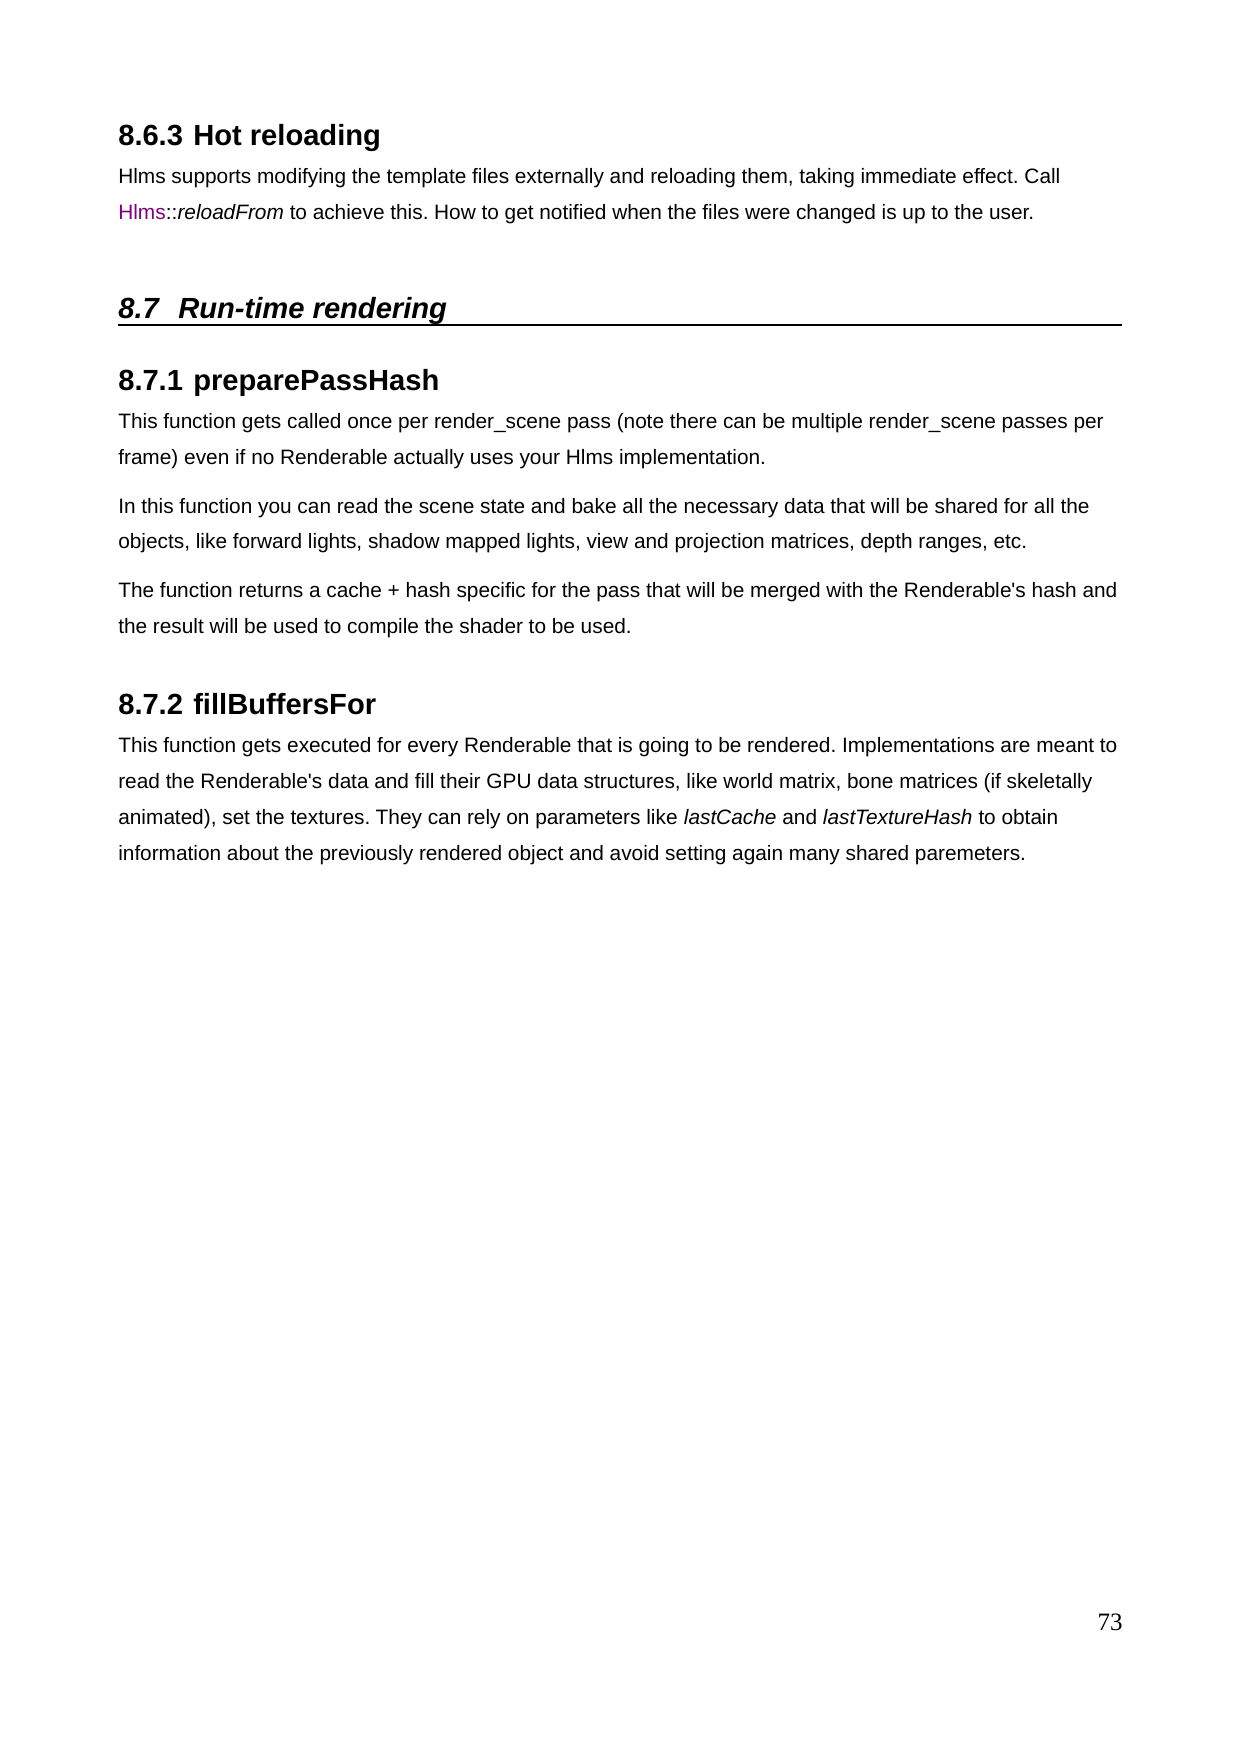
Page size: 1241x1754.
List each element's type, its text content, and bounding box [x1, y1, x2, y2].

subtitle preparePassHash [118, 363, 1122, 397]
subtitle Run-time rendering [118, 291, 1122, 324]
text Hlms supports modifying the template files externally and reloading them, taking immediate effect. Call Hlms::reloadFrom to achieve this. How to get notified when the files were changed is up to the user. [118, 164, 1122, 224]
text This function gets called once per render_scene pass (note there can be multiple render_scene passes per frame) even if no Renderable actually uses your Hlms implementation. [118, 409, 1122, 469]
text In this function you can read the scene state and bake all the necessary data that will be shared for all the objects, like forward lights, shadow mapped lights, view and projection matrices, depth ranges, etc. [118, 493, 1122, 553]
subtitle fillBuffersFor [118, 687, 1122, 721]
text This function gets executed for every Renderable that is going to be rendered. Implementations are meant to read the Renderable's data and fill their GPU data structures, like world matrix, bone matrices (if skeletally animated), set the textures. They can rely on parameters like lastCache and lastTextureHash to obtain information about the previously rendered object and avoid setting again many shared paremeters. [118, 733, 1122, 865]
text The function returns a cache + hash specific for the pass that will be merged with the Renderable's hash and the result will be used to compile the shader to be used. [118, 578, 1122, 638]
subtitle Hot reloading [118, 118, 1122, 152]
